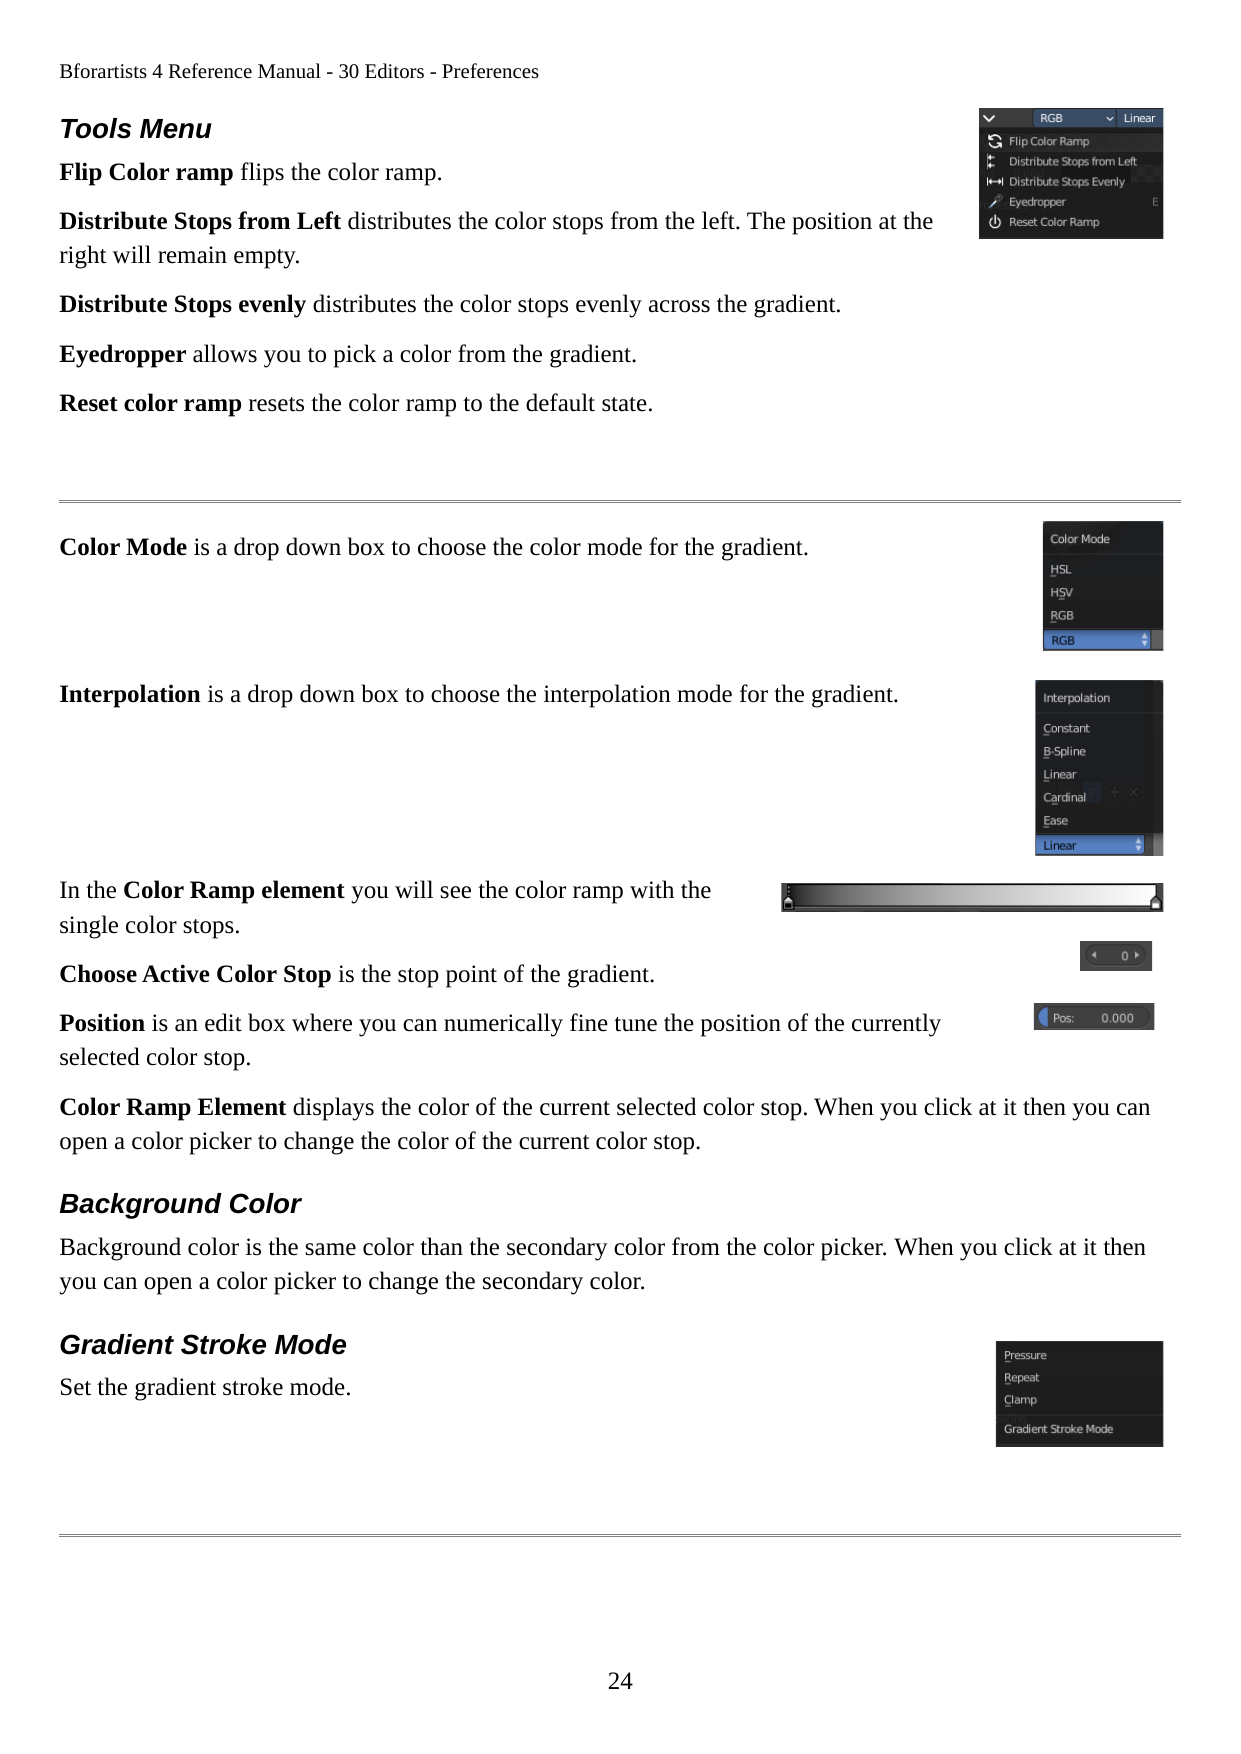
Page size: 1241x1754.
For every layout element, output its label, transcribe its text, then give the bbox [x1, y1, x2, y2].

text Position is an edit box where you can numerically fine tune the position of the currently selected color stop. [59, 1008, 1181, 1071]
subtitle Gradient Stroke Mode [59, 1328, 1181, 1360]
picture [1080, 941, 1153, 971]
picture [781, 883, 1164, 912]
text In the Color Ramp element you will see the color ramp with the single color stops. [59, 875, 1181, 939]
picture [1042, 521, 1164, 651]
text Background color is the same color than the secondary color from the color picker. When you click at it then you can open a color picker to change the secondary color. [59, 1232, 1181, 1295]
text Set the gradient stroke mode. [59, 1372, 995, 1401]
text Eyedropper allows you to pick a color from the gradient. [59, 339, 1181, 367]
picture [1035, 680, 1164, 856]
subtitle [1164, 113, 1181, 144]
text Flip Color ramp flips the color ramp. [59, 157, 979, 186]
text Distribute Stops from Left distributes the color stops from the left. The position at the right will remain empty. [59, 206, 1181, 269]
picture [995, 1341, 1164, 1447]
picture [979, 108, 1164, 239]
text Reset color ramp resets the color ramp to the default state. [59, 388, 1181, 416]
subtitle Background Color [59, 1188, 1181, 1219]
text Interpolation is a drop down box to choose the interpolation mode for the gradient. [59, 679, 1181, 708]
picture [1033, 1003, 1155, 1030]
text Choose Active Color Stop is the stop point of the gradient. [59, 959, 1181, 988]
text Color Ramp Element displays the color of the current selected color stop. When you click at it then you can open a color picker to change the color of the current color stop. [59, 1092, 1181, 1155]
text Distribute Stops evenly distributes the color stops evenly across the gradient. [59, 289, 1181, 318]
text Color Mode is a drop down box to choose the color mode for the gradient. [59, 532, 1042, 561]
subtitle Tools Menu [59, 113, 979, 144]
